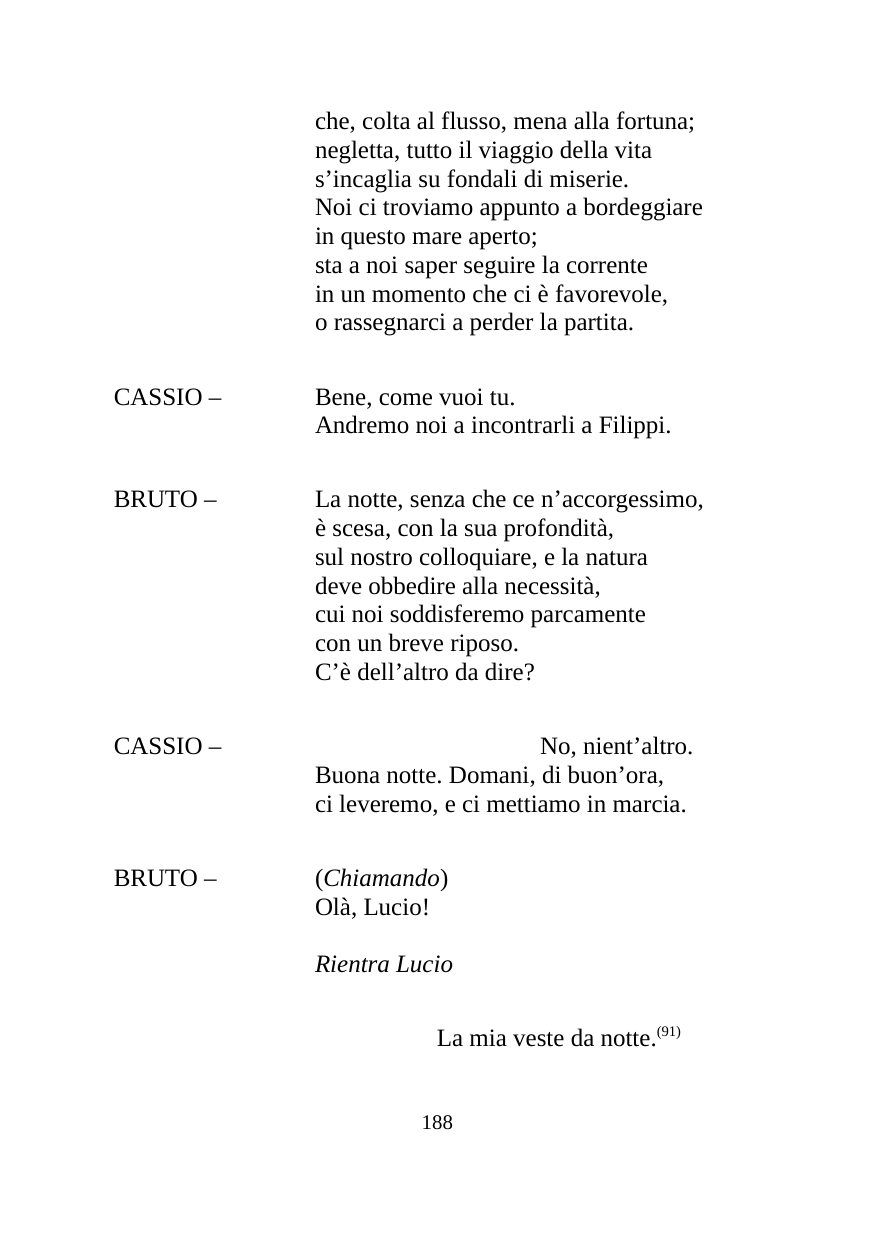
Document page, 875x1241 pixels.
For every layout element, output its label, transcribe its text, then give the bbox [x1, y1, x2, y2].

table_cell CASSIO – [106, 382, 307, 484]
table_cell (Chiamando) Olà, Lucio! Rientra Lucio [308, 863, 768, 1023]
table_cell No, nient’altro. Buona notte. Domani, di buon’ora, ci leveremo, e ci mettiamo in marcia. [308, 731, 768, 863]
table_cell Bene, come vuoi tu. Andremo noi a incontrarli a Filippi. [308, 382, 768, 484]
table_cell [106, 1023, 307, 1052]
table_cell La mia veste da notte. [308, 1023, 768, 1052]
table_cell BRUTO – [106, 863, 307, 1023]
table_cell La notte, senza che ce n’accorgessimo, è scesa, con la sua profondità, sul nostro colloquiare, e la natura deve obbedire alla necessità, cui noi soddisferemo parcamente con un breve riposo. C’è dell’altro da dire? [308, 485, 768, 731]
table_cell CASSIO – [106, 731, 307, 863]
table_cell [106, 106, 307, 382]
table_cell che, colta al flusso, mena alla fortuna; negletta, tutto il viaggio della vita s’incaglia su fondali di miserie. Noi ci troviamo appunto a bordeggiare in questo mare aperto; sta a noi saper seguire la corrente in un momento che ci è favorevole, o rassegnarci a perder la partita. [308, 106, 768, 382]
table_cell BRUTO – [106, 485, 307, 731]
